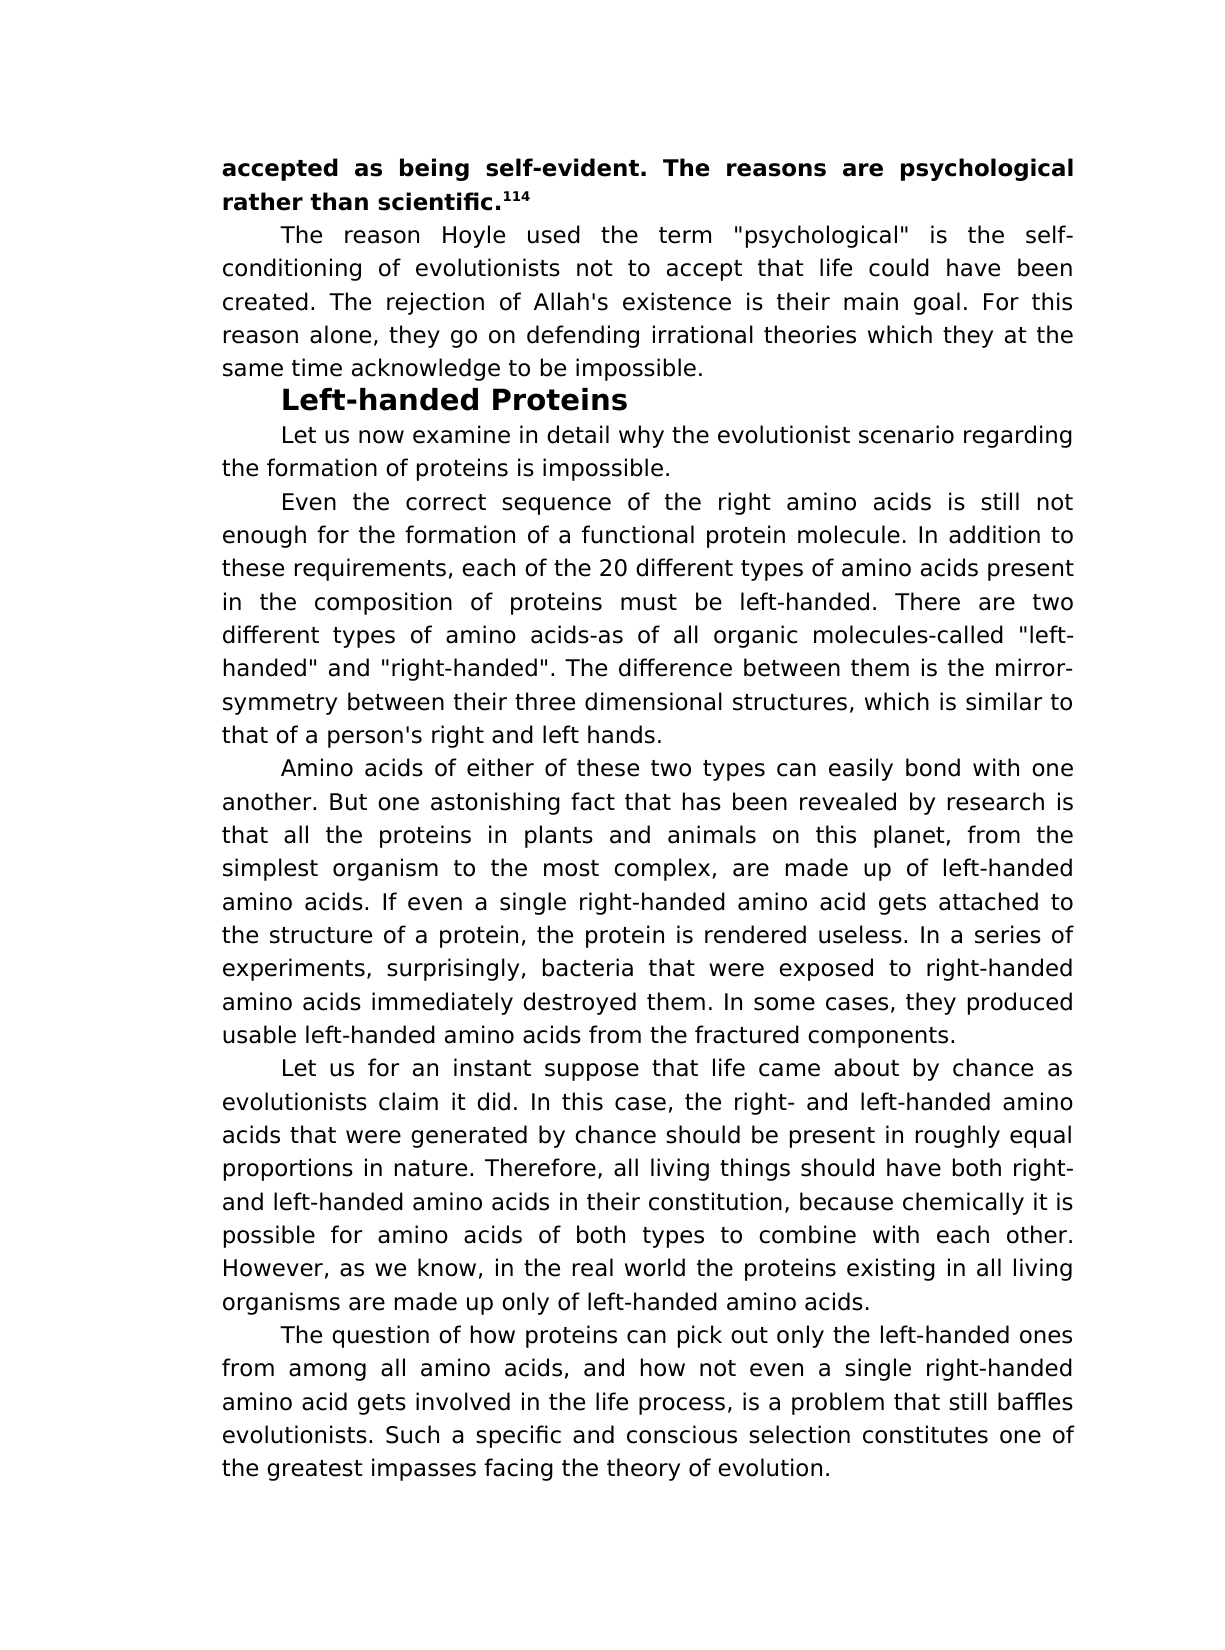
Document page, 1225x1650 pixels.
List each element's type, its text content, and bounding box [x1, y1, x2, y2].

text Left-handed Proteins [222, 383, 1075, 417]
text accepted as being self-evident. The reasons are psychological rather than scientific.114 [222, 150, 1075, 217]
text Let us for an instant suppose that life came about by chance as evolutionists claim it did. In this case, the right- and left-handed amino acids that were generated by chance should be present in roughly equal proportions in nature. Therefore, all living things should have both right- and left-handed amino acids in their constitution, because chemically it is possible for amino acids of both types to combine with each other. However, as we know, in the real world the proteins existing in all living organisms are made up only of left-handed amino acids. [222, 1050, 1075, 1317]
text The reason Hoyle used the term "psychological" is the self-conditioning of evolutionists not to accept that life could have been created. The rejection of Allah's existence is their main goal. For this reason alone, they go on defending irrational theories which they at the same time acknowledge to be impossible. [222, 217, 1075, 383]
text Even the correct sequence of the right amino acids is still not enough for the formation of a functional protein molecule. In addition to these requirements, each of the 20 different types of amino acids present in the composition of proteins must be left-handed. There are two different types of amino acids-as of all organic molecules-called "left-handed" and "right-handed". The difference between them is the mirror-symmetry between their three dimensional structures, which is similar to that of a person's right and left hands. [222, 483, 1075, 750]
text Amino acids of either of these two types can easily bond with one another. But one astonishing fact that has been revealed by research is that all the proteins in plants and animals on this planet, from the simplest organism to the most complex, are made up of left-handed amino acids. If even a single right-handed amino acid gets attached to the structure of a protein, the protein is rendered useless. In a series of experiments, surprisingly, bacteria that were exposed to right-handed amino acids immediately destroyed them. In some cases, they produced usable left-handed amino acids from the fractured components. [222, 750, 1075, 1050]
text The question of how proteins can pick out only the left-handed ones from among all amino acids, and how not even a single right-handed amino acid gets involved in the life process, is a problem that still baffles evolutionists. Such a specific and conscious selection constitutes one of the greatest impasses facing the theory of evolution. [222, 1317, 1075, 1483]
text Let us now examine in detail why the evolutionist scenario regarding the formation of proteins is impossible. [222, 417, 1075, 483]
